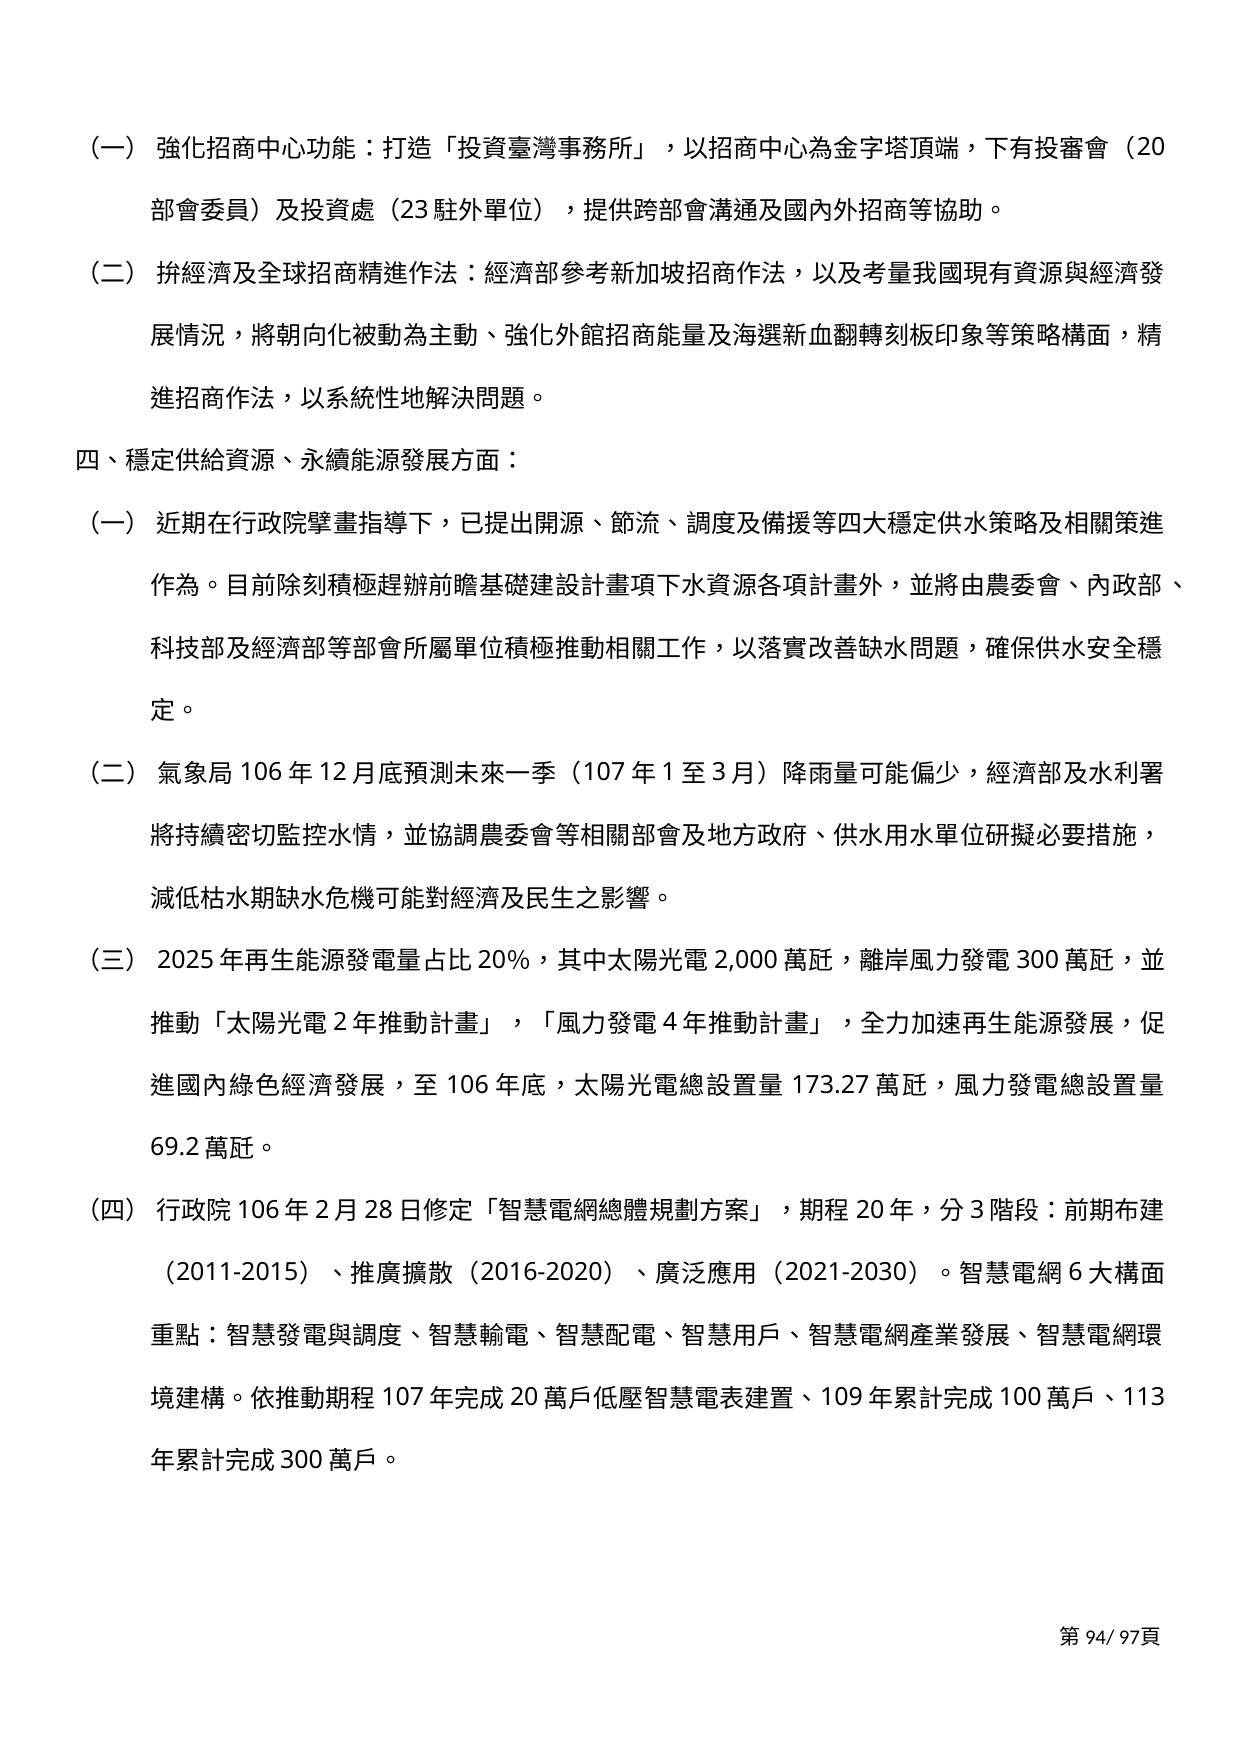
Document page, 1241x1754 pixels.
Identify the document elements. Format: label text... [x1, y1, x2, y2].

text （四） 行政院106年2月28日修定「智慧電網總體規劃方案」，期程20年，分3階段：前期布建（2011-2015）、推廣擴散（2016-2020）、廣泛應用（2021-2030）。智慧電網6大構面重點：智慧發電與調度、智慧輸電、智慧配電、智慧用戶、智慧電網產業發展、智慧電網環境建構。依推動期程107年完成20萬戶低壓智慧電表建置、109年累計完成100萬戶、113年累計完成300萬戶。 [75, 1167, 1165, 1479]
text （三） 2025年再生能源發電量占比20％，其中太陽光電2,000萬瓩，離岸風力發電300萬瓩，並推動「太陽光電2年推動計畫」，「風力發電4年推動計畫」，全力加速再生能源發展，促進國內綠色經濟發展，至106年底，太陽光電總設置量173.27萬瓩，風力發電總設置量69.2萬瓩。 [75, 917, 1165, 1167]
text （一） 近期在行政院擘畫指導下，已提出開源、節流、調度及備援等四大穩定供水策略及相關策進作為。目前除刻積極趕辦前瞻基礎建設計畫項下水資源各項計畫外，並將由農委會、內政部、科技部及經濟部等部會所屬單位積極推動相關工作，以落實改善缺水問題，確保供水安全穩定。 [75, 479, 1165, 729]
text （二） 氣象局106年12月底預測未來一季（107年1至3月）降雨量可能偏少，經濟部及水利署將持續密切監控水情，並協調農委會等相關部會及地方政府、供水用水單位研擬必要措施，減低枯水期缺水危機可能對經濟及民生之影響。 [75, 729, 1165, 917]
text （二） 拚經濟及全球招商精進作法：經濟部參考新加坡招商作法，以及考量我國現有資源與經濟發展情況，將朝向化被動為主動、強化外館招商能量及海選新血翻轉刻板印象等策略構面，精進招商作法，以系統性地解決問題。 [75, 229, 1165, 417]
text （一） 強化招商中心功能：打造「投資臺灣事務所」，以招商中心為金字塔頂端，下有投審會（20部會委員）及投資處（23駐外單位），提供跨部會溝通及國內外招商等協助。 [75, 104, 1165, 229]
text 四、穩定供給資源、永續能源發展方面： [75, 417, 1165, 479]
